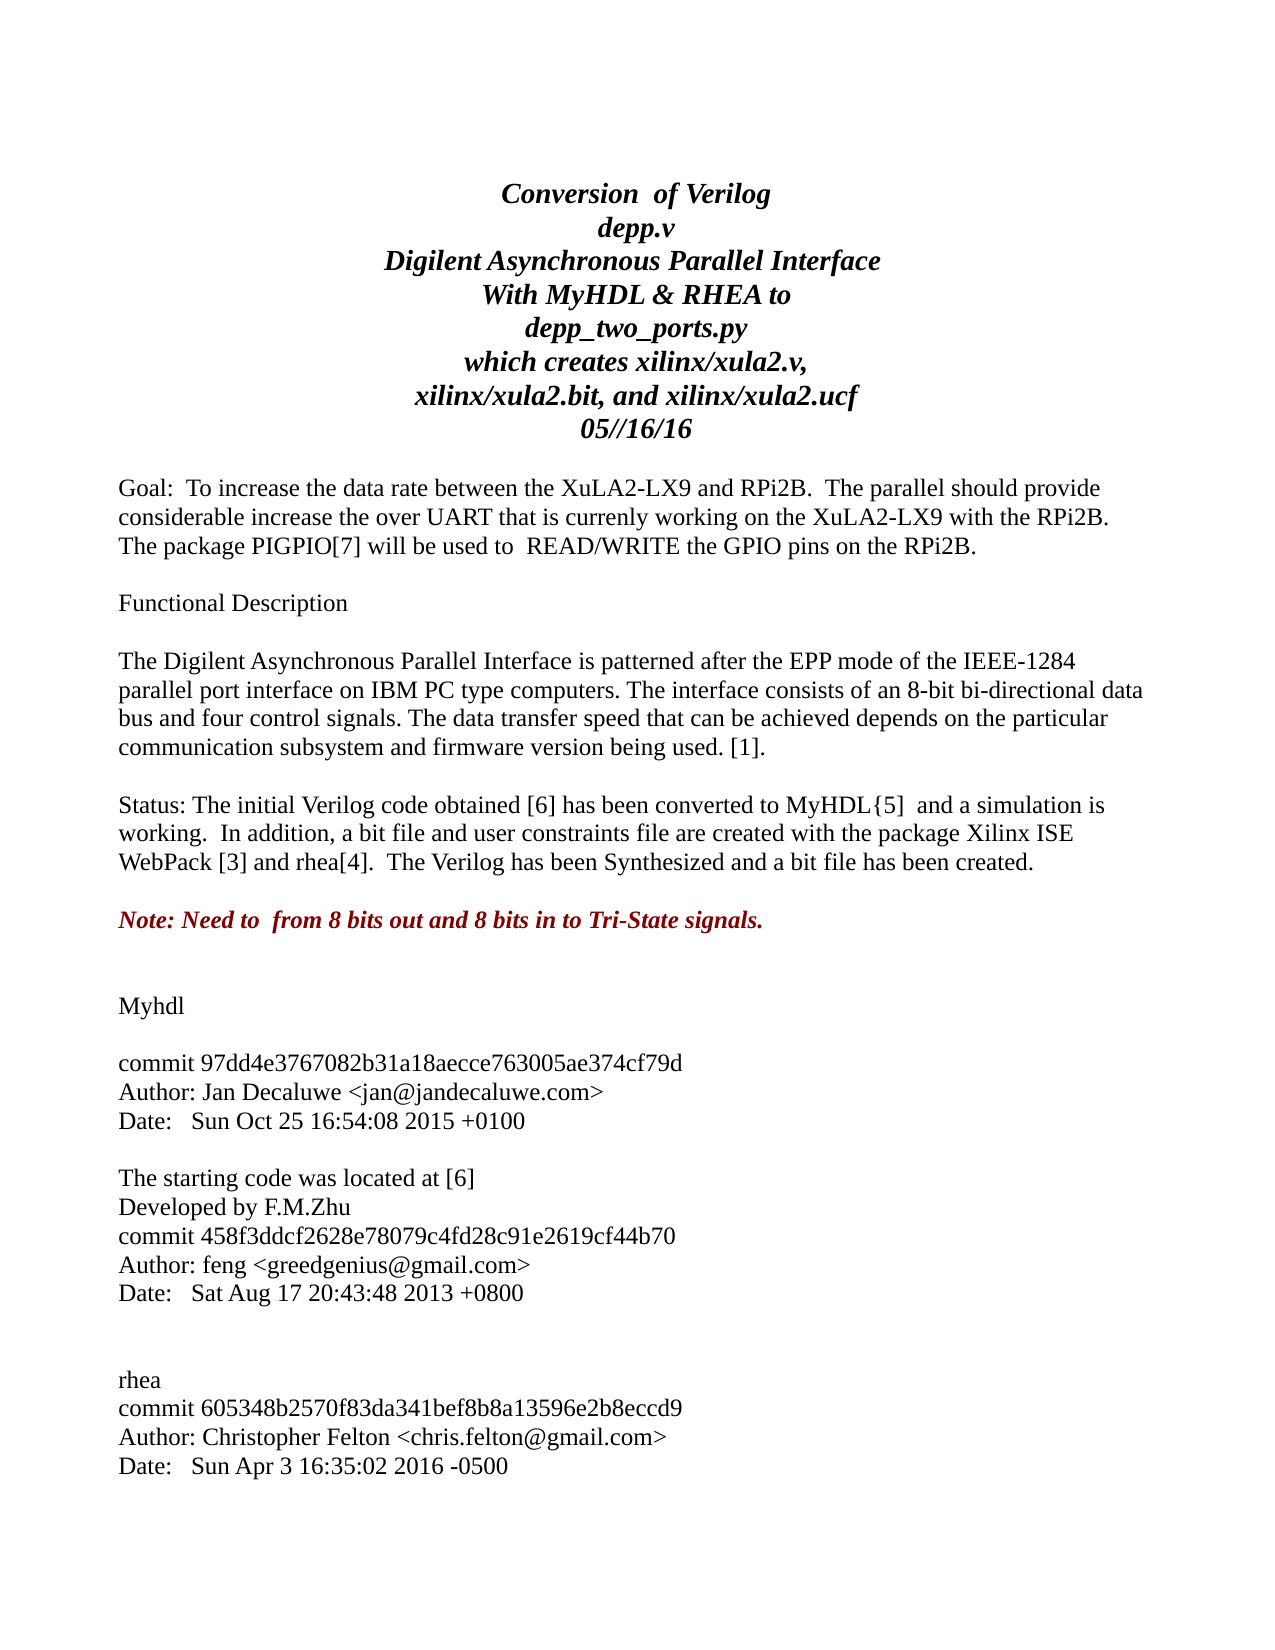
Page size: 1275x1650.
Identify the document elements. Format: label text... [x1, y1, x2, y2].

text Conversion of Verilog [118, 176, 1157, 210]
text Developed by F.M.Zhu [118, 1192, 1157, 1221]
text Status: The initial Verilog code obtained [6] has been converted to MyHDL{5] and a simulation is working. In addition, a bit file and user constraints file are created with the package Xilinx ISE WebPack [3] and rhea[4]. The Verilog has been Synthesized and a bit file has been created. [118, 790, 1157, 876]
text Author: Jan Decaluwe <jan@jandecaluwe.com> [118, 1077, 1157, 1106]
text commit 605348b2570f83da341bef8b8a13596e2b8eccd9 [118, 1393, 1157, 1422]
text Goal: To increase the data rate between the XuLA2-LX9 and RPi2B. The parallel should provide considerable increase the over UART that is currenly working on the XuLA2-LX9 with the RPi2B. [118, 473, 1157, 531]
text The package PIGPIO[7] will be used to READ/WRITE the GPIO pins on the RPi2B. [118, 531, 1157, 560]
text Functional Description [118, 588, 1157, 617]
text Note: Need to from 8 bits out and 8 bits in to Tri-State signals. [118, 905, 1157, 933]
text Author: feng <greedgenius@gmail.com> [118, 1250, 1157, 1278]
text Date: Sun Oct 25 16:54:08 2015 +0100 [118, 1106, 1157, 1135]
text communication subsystem and firmware version being used. [1]. [118, 732, 1157, 761]
text depp_two_ports.py [118, 311, 1157, 344]
text commit 97dd4e3767082b31a18aecce763005ae374cf79d [118, 1048, 1157, 1077]
text The Digilent Asynchronous Parallel Interface is patterned after the EPP mode of the IEEE-1284 [118, 646, 1157, 675]
text 05//16/16 [118, 411, 1157, 445]
text Myhdl [118, 991, 1157, 1020]
text parallel port interface on IBM PC type computers. The interface consists of an 8-bit bi-directional data [118, 675, 1157, 703]
text xilinx/xula2.bit, and xilinx/xula2.ucf [118, 378, 1157, 411]
text With MyHDL & RHEA to [118, 277, 1157, 311]
text Author: Christopher Felton <chris.felton@gmail.com> [118, 1422, 1157, 1451]
text depp.v [118, 210, 1157, 243]
text Date: Sat Aug 17 20:43:48 2013 +0800 [118, 1278, 1157, 1307]
text which creates xilinx/xula2.v, [118, 344, 1157, 378]
text commit 458f3ddcf2628e78079c4fd28c91e2619cf44b70 [118, 1221, 1157, 1250]
text The starting code was located at [6] [118, 1163, 1157, 1192]
text rhea [118, 1365, 1157, 1393]
text Date: Sun Apr 3 16:35:02 2016 -0500 [118, 1451, 1157, 1480]
text Digilent Asynchronous Parallel Interface [118, 243, 1157, 277]
text bus and four control signals. The data transfer speed that can be achieved depends on the particular [118, 703, 1157, 732]
